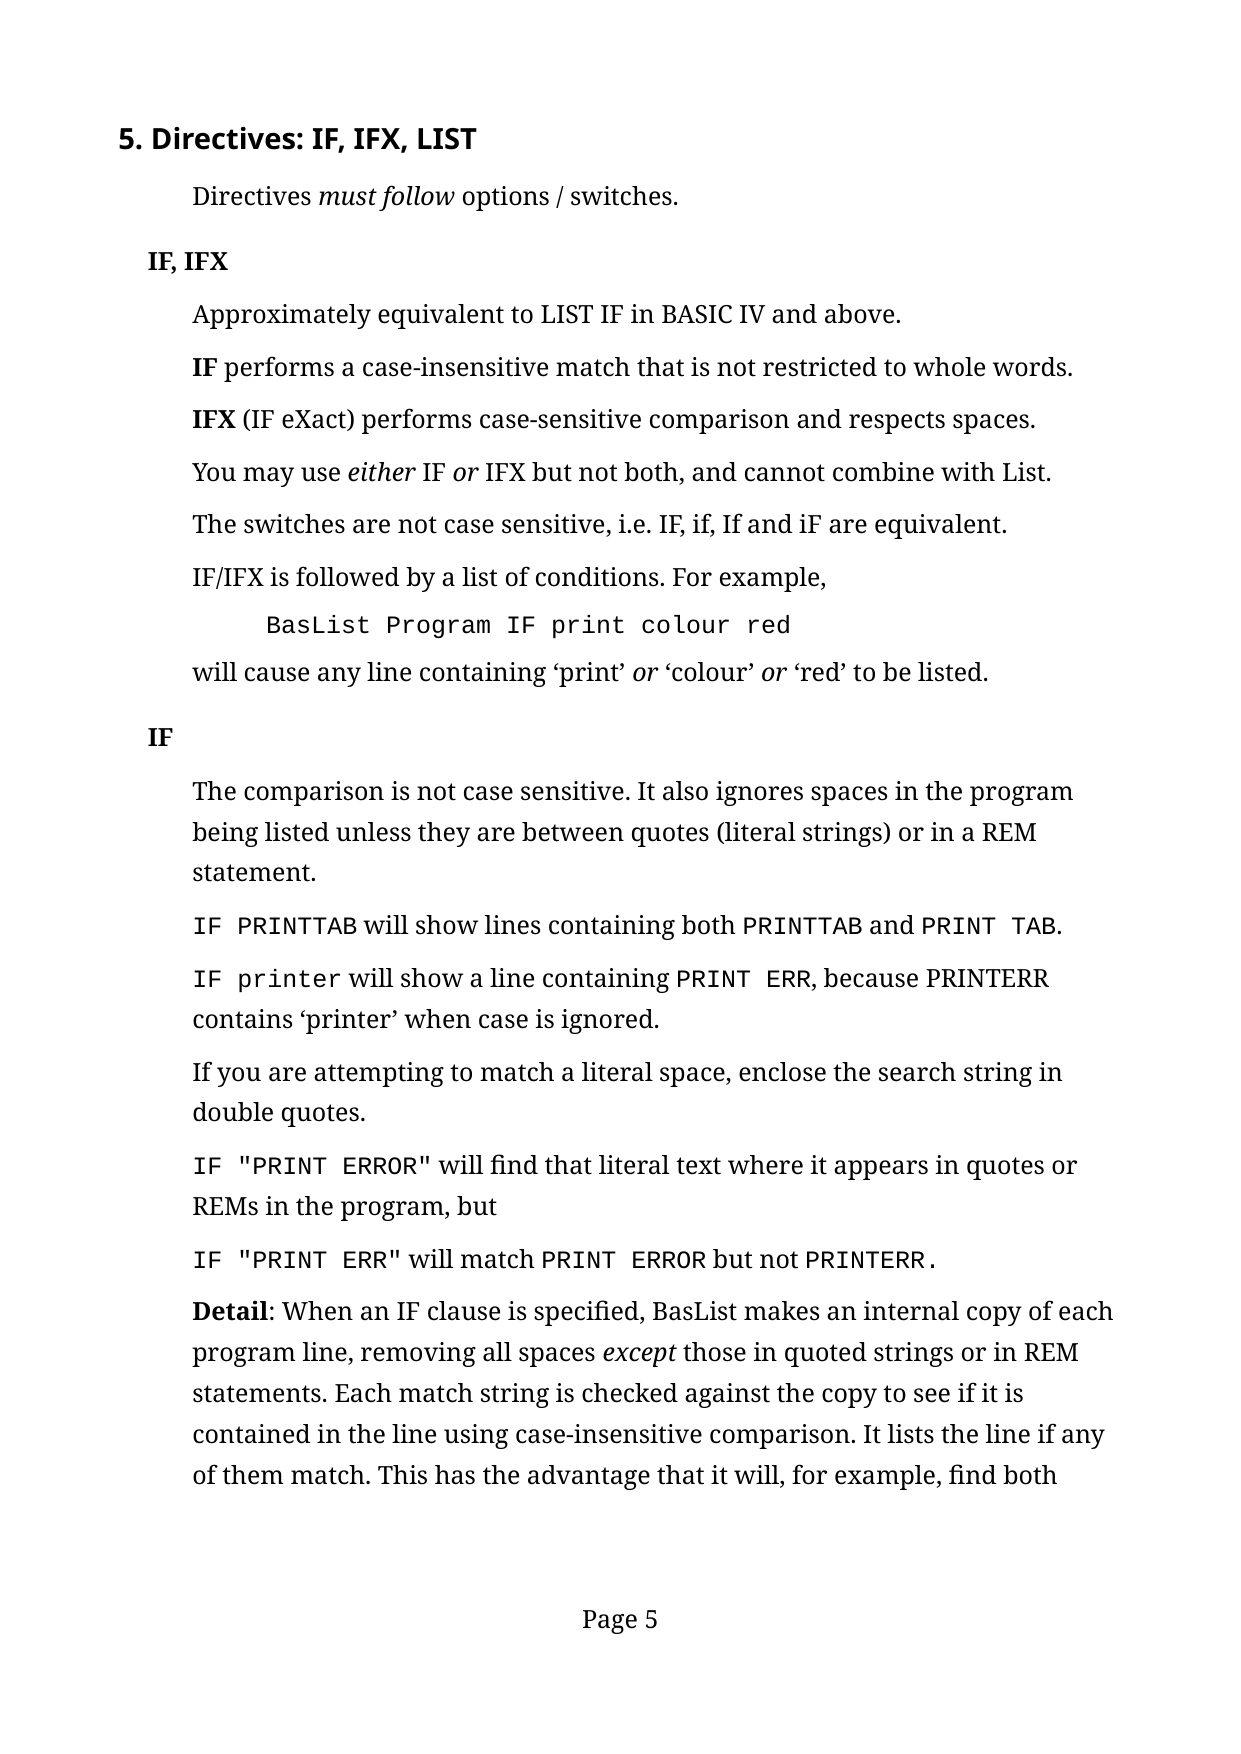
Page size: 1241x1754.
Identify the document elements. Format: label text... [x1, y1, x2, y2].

text BasList Program IF print colour red [266, 612, 1122, 641]
subtitle IF [148, 720, 1122, 754]
text Detail: When an IF clause is specified, BasList makes an internal copy of each program line, removing all spaces except those in quoted strings or in REM statements. Each match string is checked against the copy to see if it is contained in the line using case-insensitive comparison. It lists the line if any of them match. This has the advantage that it will, for example, find both [192, 1294, 1122, 1491]
text IF/IFX is followed by a list of conditions. For example, [192, 559, 1122, 594]
text IF "PRINT ERR" will match PRINT ERROR but not PRINTERR. [192, 1241, 1122, 1276]
text Directives must follow options / switches. [192, 178, 1122, 212]
subtitle 5. Directives: IF, IFX, LIST [118, 118, 1122, 158]
text The switches are not case sensitive, i.e. IF, if, If and iF are equivalent. [192, 507, 1122, 541]
text IF "PRINT ERROR" will find that literal text where it appears in quotes or REMs in the program, but [192, 1148, 1122, 1223]
text Approximately equivalent to LIST IF in BASIC IV and above. [192, 297, 1122, 331]
text IF PRINTTAB will show lines containing both PRINTTAB and PRINT TAB. [192, 908, 1122, 942]
text IFX (IF eXact) performs case-sensitive comparison and respects spaces. [192, 402, 1122, 436]
text The comparison is not case sensitive. It also ignores spaces in the program being listed unless they are between quotes (literal strings) or in a REM statement. [192, 773, 1122, 889]
subtitle IF, IFX [148, 243, 1122, 277]
text will cause any line containing ‘print’ or ‘colour’ or ‘red’ to be listed. [192, 655, 1122, 689]
text IF printer will show a line containing PRINT ERR, because PRINTERR contains ‘printer’ when case is ignored. [192, 961, 1122, 1036]
text IF performs a case-insensitive match that is not restricted to whole words. [192, 349, 1122, 383]
text You may use either IF or IFX but not both, and cannot combine with List. [192, 454, 1122, 488]
text If you are attempting to match a literal space, enclose the search string in double quotes. [192, 1054, 1122, 1129]
